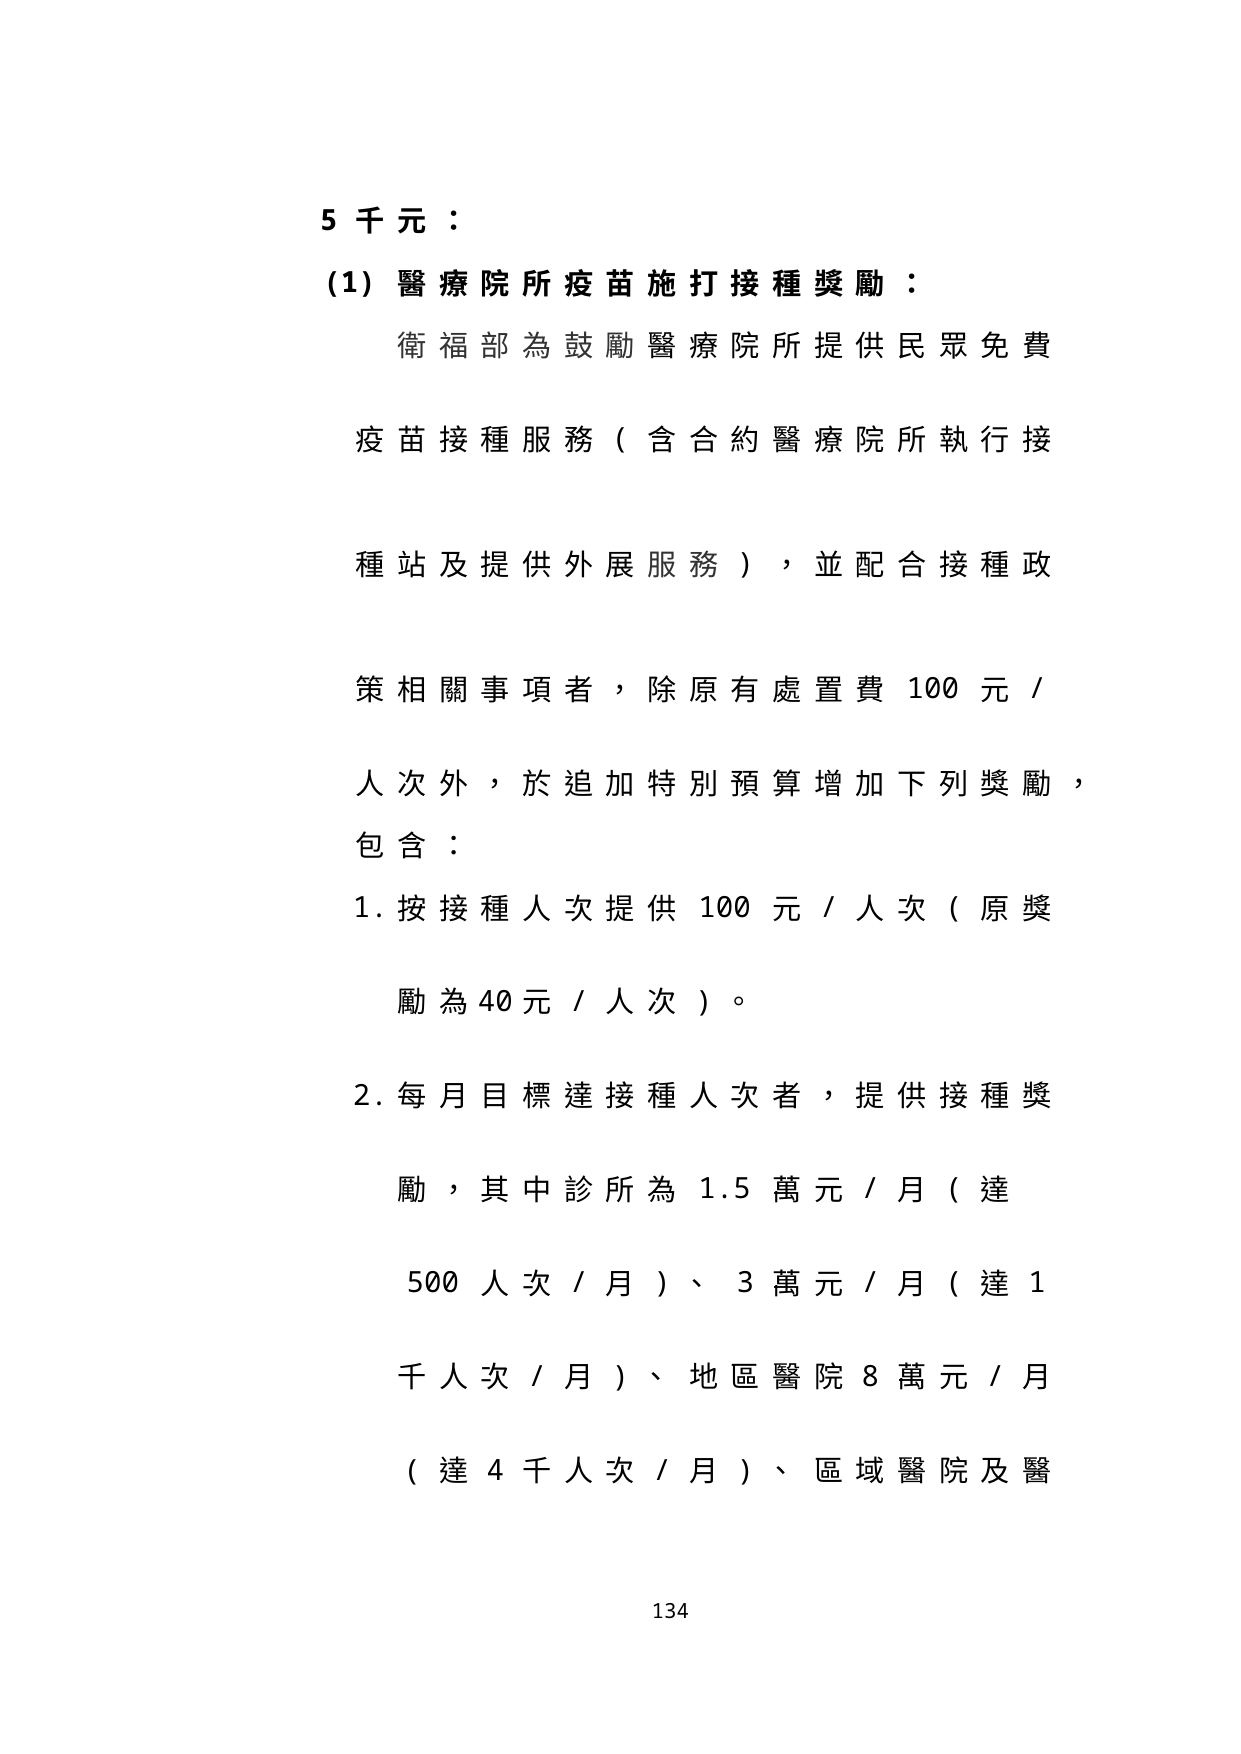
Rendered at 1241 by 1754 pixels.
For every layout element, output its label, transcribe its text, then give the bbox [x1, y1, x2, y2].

text 衛福部為鼓勵醫療院所提供民眾免費疫苗接種服務(含合約醫療院所執行接種站及提供外展服務)，並配合接種政策相關事項者，除原有處置費100元/人次外，於追加特別預算增加下列獎勵，包含： [330, 302, 1058, 865]
text 2.每月目標達接種人次者，提供接種獎勵，其中診所為1.5萬元/月(達500人次/月)、3萬元/月(達1千人次/月)、地區醫院8萬元/月(達4千人次/月)、區域醫院及醫 [330, 1052, 1058, 1490]
text 1.按接種人次提供100元/人次(原獎勵為40元/人次)。 [330, 865, 1058, 1052]
text 5千元： [271, 177, 1058, 240]
text (1)醫療院所疫苗施打接種獎勵： [301, 240, 1058, 302]
